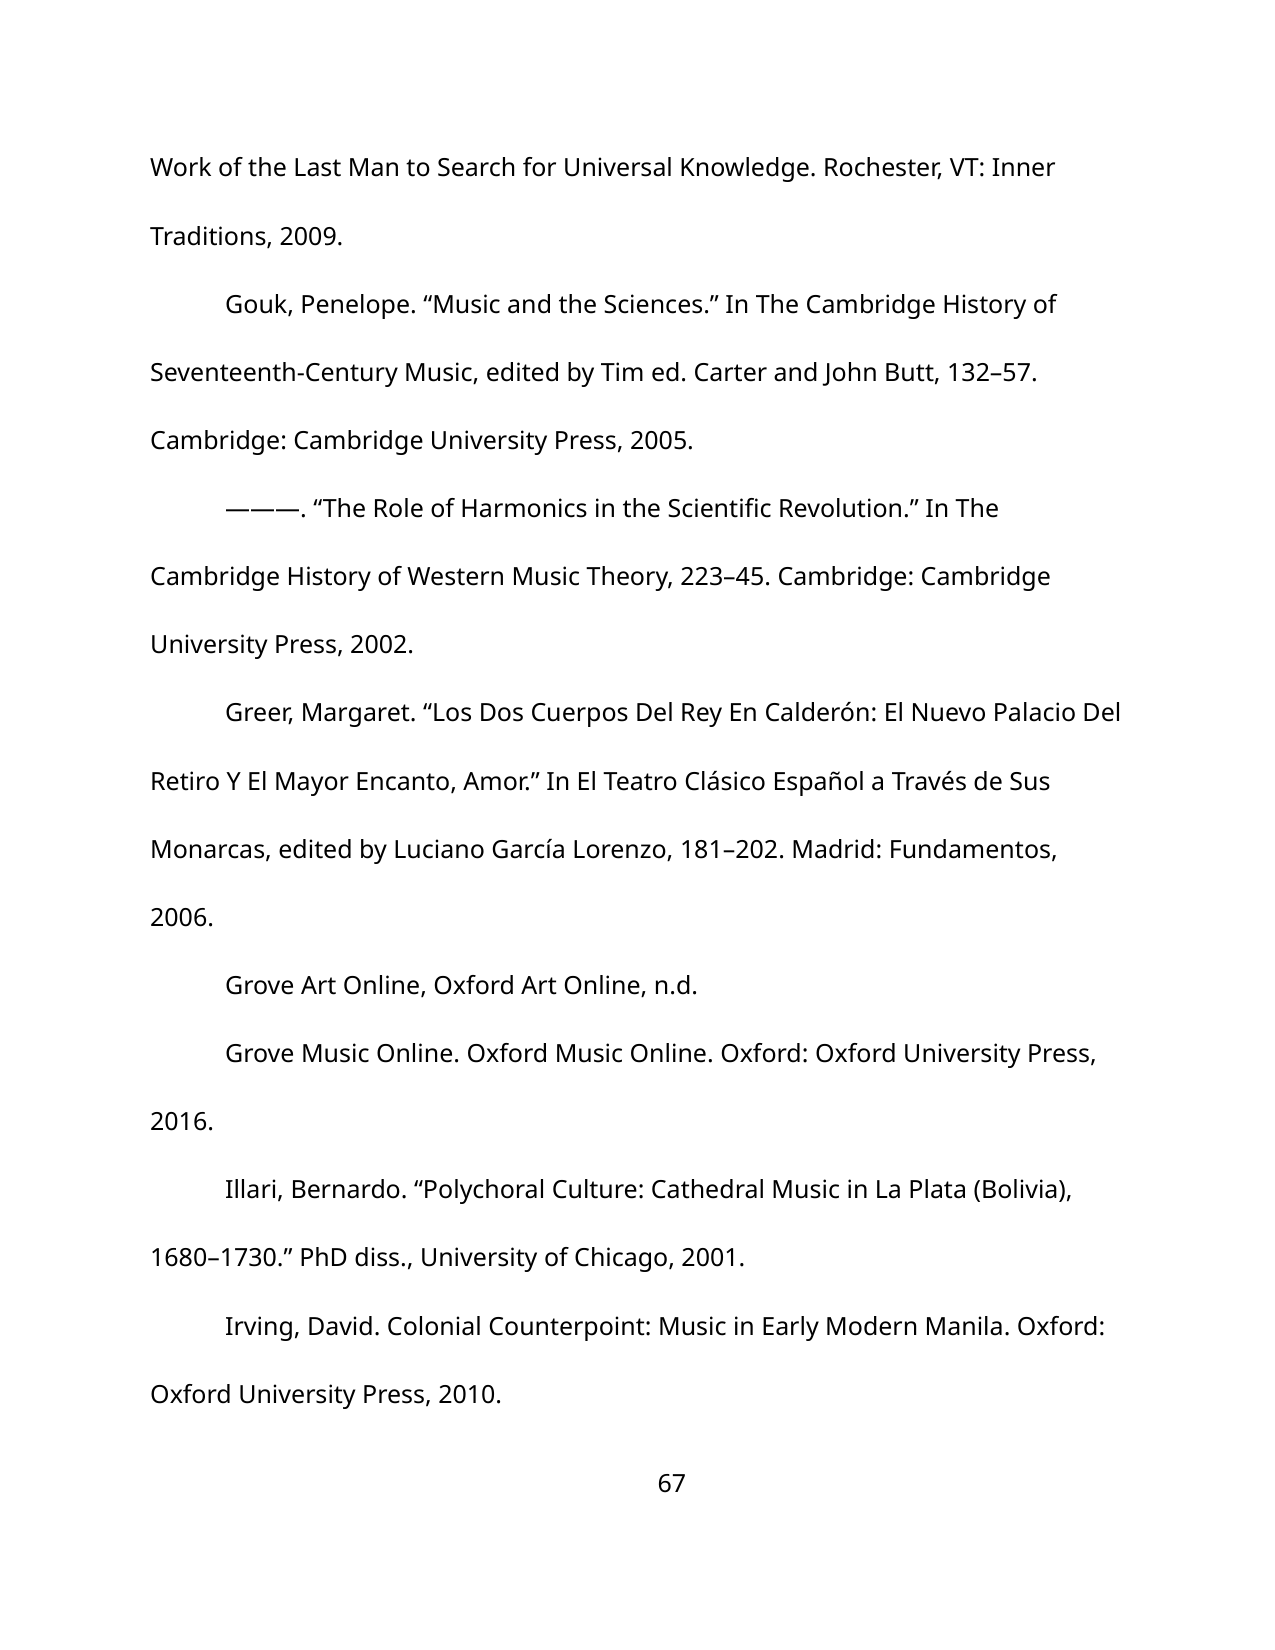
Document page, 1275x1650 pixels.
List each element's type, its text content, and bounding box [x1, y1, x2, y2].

text Grove Music Online. Oxford Music Online. Oxford: Oxford University Press, 2016. [150, 1036, 1125, 1138]
text Greer, Margaret. “Los Dos Cuerpos Del Rey En Calderón: El Nuevo Palacio Del Retiro Y El Mayor Encanto, Amor.” In El Teatro Clásico Español a Través de Sus Monarcas, edited by Luciano García Lorenzo, 181–202. Madrid: Fundamentos, 2006. [150, 695, 1125, 933]
text Grove Art Online, Oxford Art Online, n.d. [150, 967, 1125, 1002]
text Irving, David. Colonial Counterpoint: Music in Early Modern Manila. Oxford: Oxford University Press, 2010. [150, 1308, 1125, 1410]
text Work of the Last Man to Search for Universal Knowledge. Rochester, VT: Inner Traditions, 2009. [150, 150, 1125, 252]
text Gouk, Penelope. “Music and the Sciences.” In The Cambridge History of Seventeenth-Century Music, edited by Tim ed. Carter and John Butt, 132–57. Cambridge: Cambridge University Press, 2005. [150, 286, 1125, 457]
text Illari, Bernardo. “Polychoral Culture: Cathedral Music in La Plata (Bolivia), 1680–1730.” PhD diss., University of Chicago, 2001. [150, 1172, 1125, 1274]
text ———. “The Role of Harmonics in the Scientific Revolution.” In The Cambridge History of Western Music Theory, 223–45. Cambridge: Cambridge University Press, 2002. [150, 491, 1125, 661]
